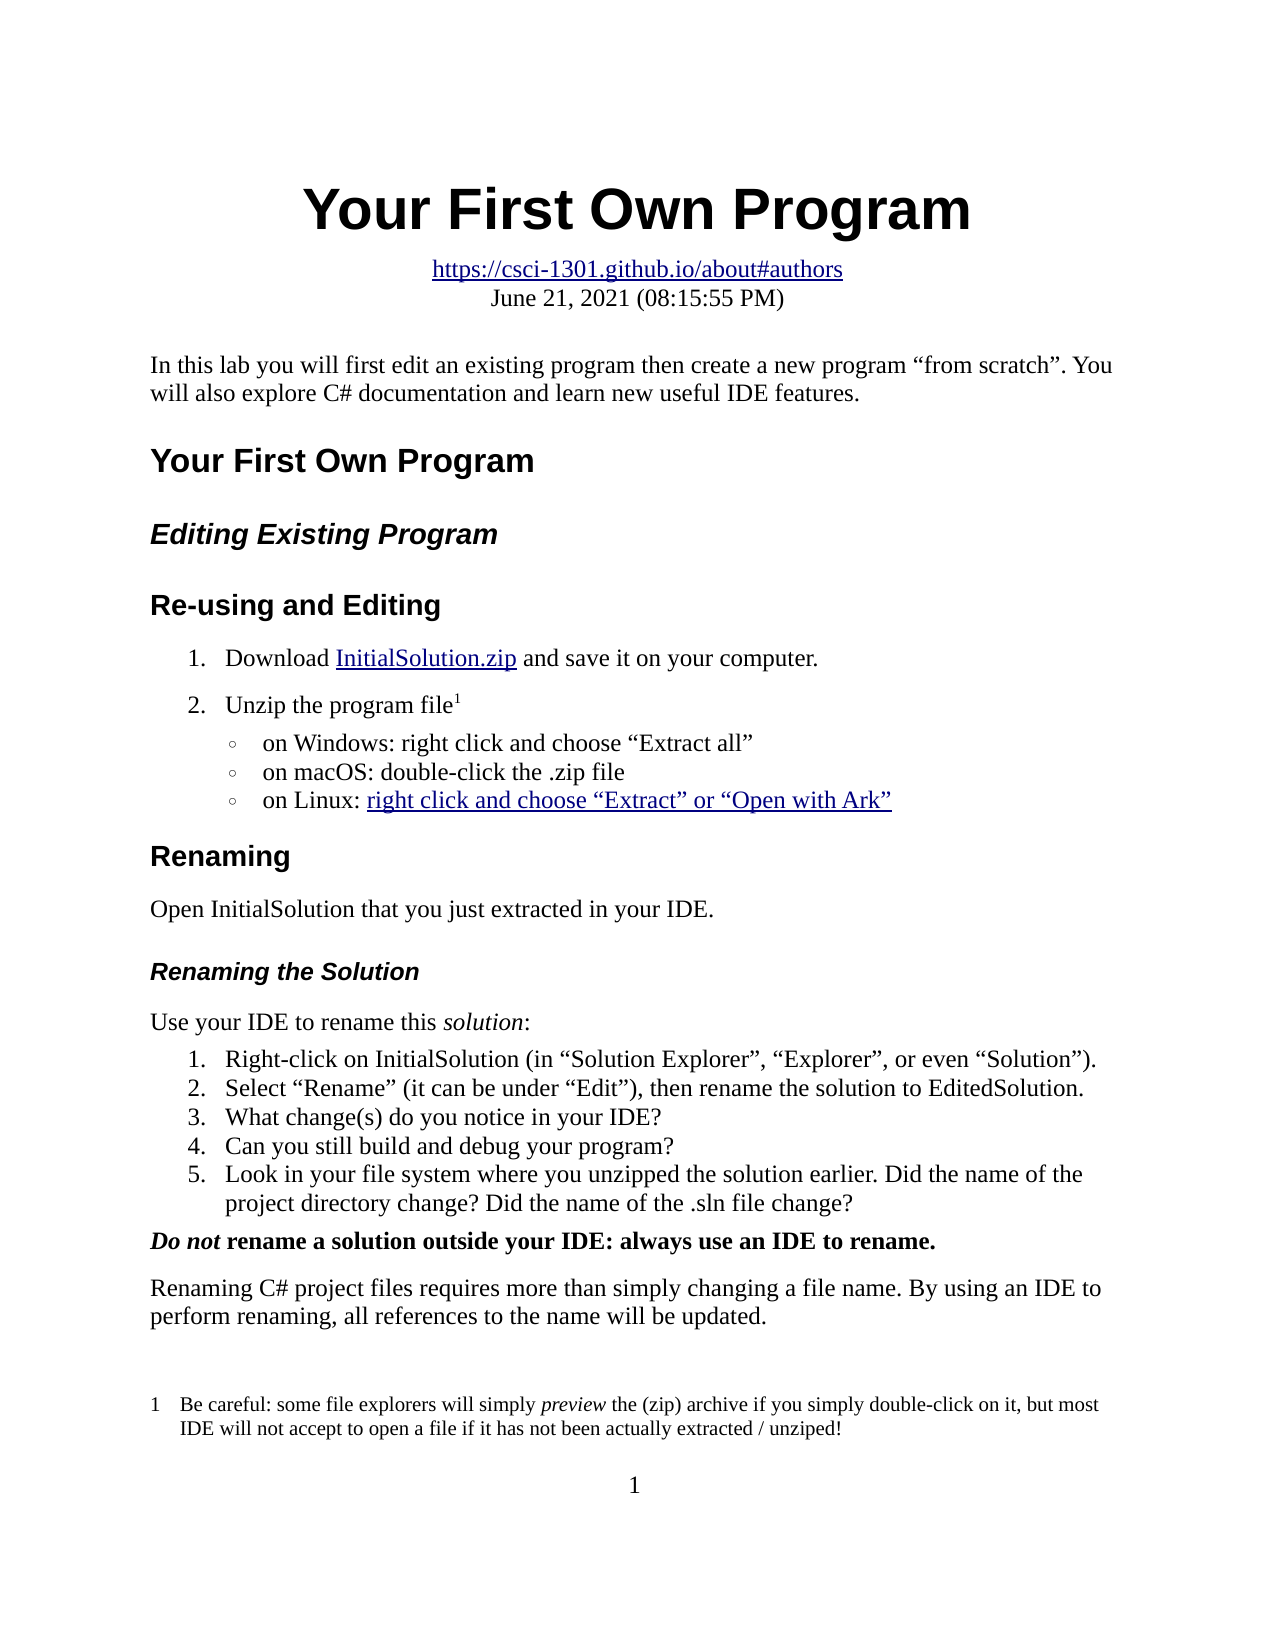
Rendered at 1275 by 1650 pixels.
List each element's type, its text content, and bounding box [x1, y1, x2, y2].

subtitle Renaming the Solution [150, 957, 1125, 985]
list Select “Rename” (it can be under “Edit”), then rename the solution to EditedSolution. [187, 1073, 1125, 1102]
list Look in your file system where you unzipped the solution earlier. Did the name of the project directory change? Did the name of the .sln file change? [187, 1159, 1125, 1217]
text June 21, 2021 (08:15:55 PM) [150, 283, 1125, 312]
text https://csci-1301.github.io/about#authors [150, 254, 1125, 283]
text Do not rename a solution outside your IDE: always use an IDE to rename. [150, 1226, 1125, 1255]
list on Windows: right click and choose “Extract all” [225, 728, 1125, 757]
subtitle Editing Existing Program [150, 517, 1125, 551]
list What change(s) do you notice in your IDE? [187, 1102, 1125, 1131]
text Open InitialSolution that you just extracted in your IDE. [150, 894, 1125, 923]
list on macOS: double-click the .zip file [225, 757, 1125, 785]
subtitle Your First Own Program [150, 441, 1125, 480]
text Use your IDE to rename this solution: [150, 1007, 1125, 1036]
list Can you still build and debug your program? [187, 1131, 1125, 1159]
list Download InitialSolution.zip and save it on your computer. [187, 643, 1125, 672]
text In this lab you will first edit an existing program then create a new program “from scratch”. You will also explore C# documentation and learn new useful IDE features. [150, 350, 1125, 407]
title Your First Own Program [150, 175, 1125, 242]
subtitle Re-using and Editing [150, 588, 1125, 622]
text Renaming C# project files requires more than simply changing a file name. By using an IDE to perform renaming, all references to the name will be updated. [150, 1273, 1125, 1330]
list Be careful: some file explorers will simply preview the (zip) archive if you simply double-click on it, but most IDE will not accept to open a file if it has not been actually extracted / unziped! [150, 1392, 1125, 1440]
subtitle Renaming [150, 839, 1125, 873]
list Unzip the program file [187, 690, 1125, 719]
list Right-click on InitialSolution (in “Solution Explorer”, “Explorer”, or even “Solution”). [187, 1044, 1125, 1073]
list on Linux: right click and choose “Extract” or “Open with Ark” [225, 785, 1125, 814]
